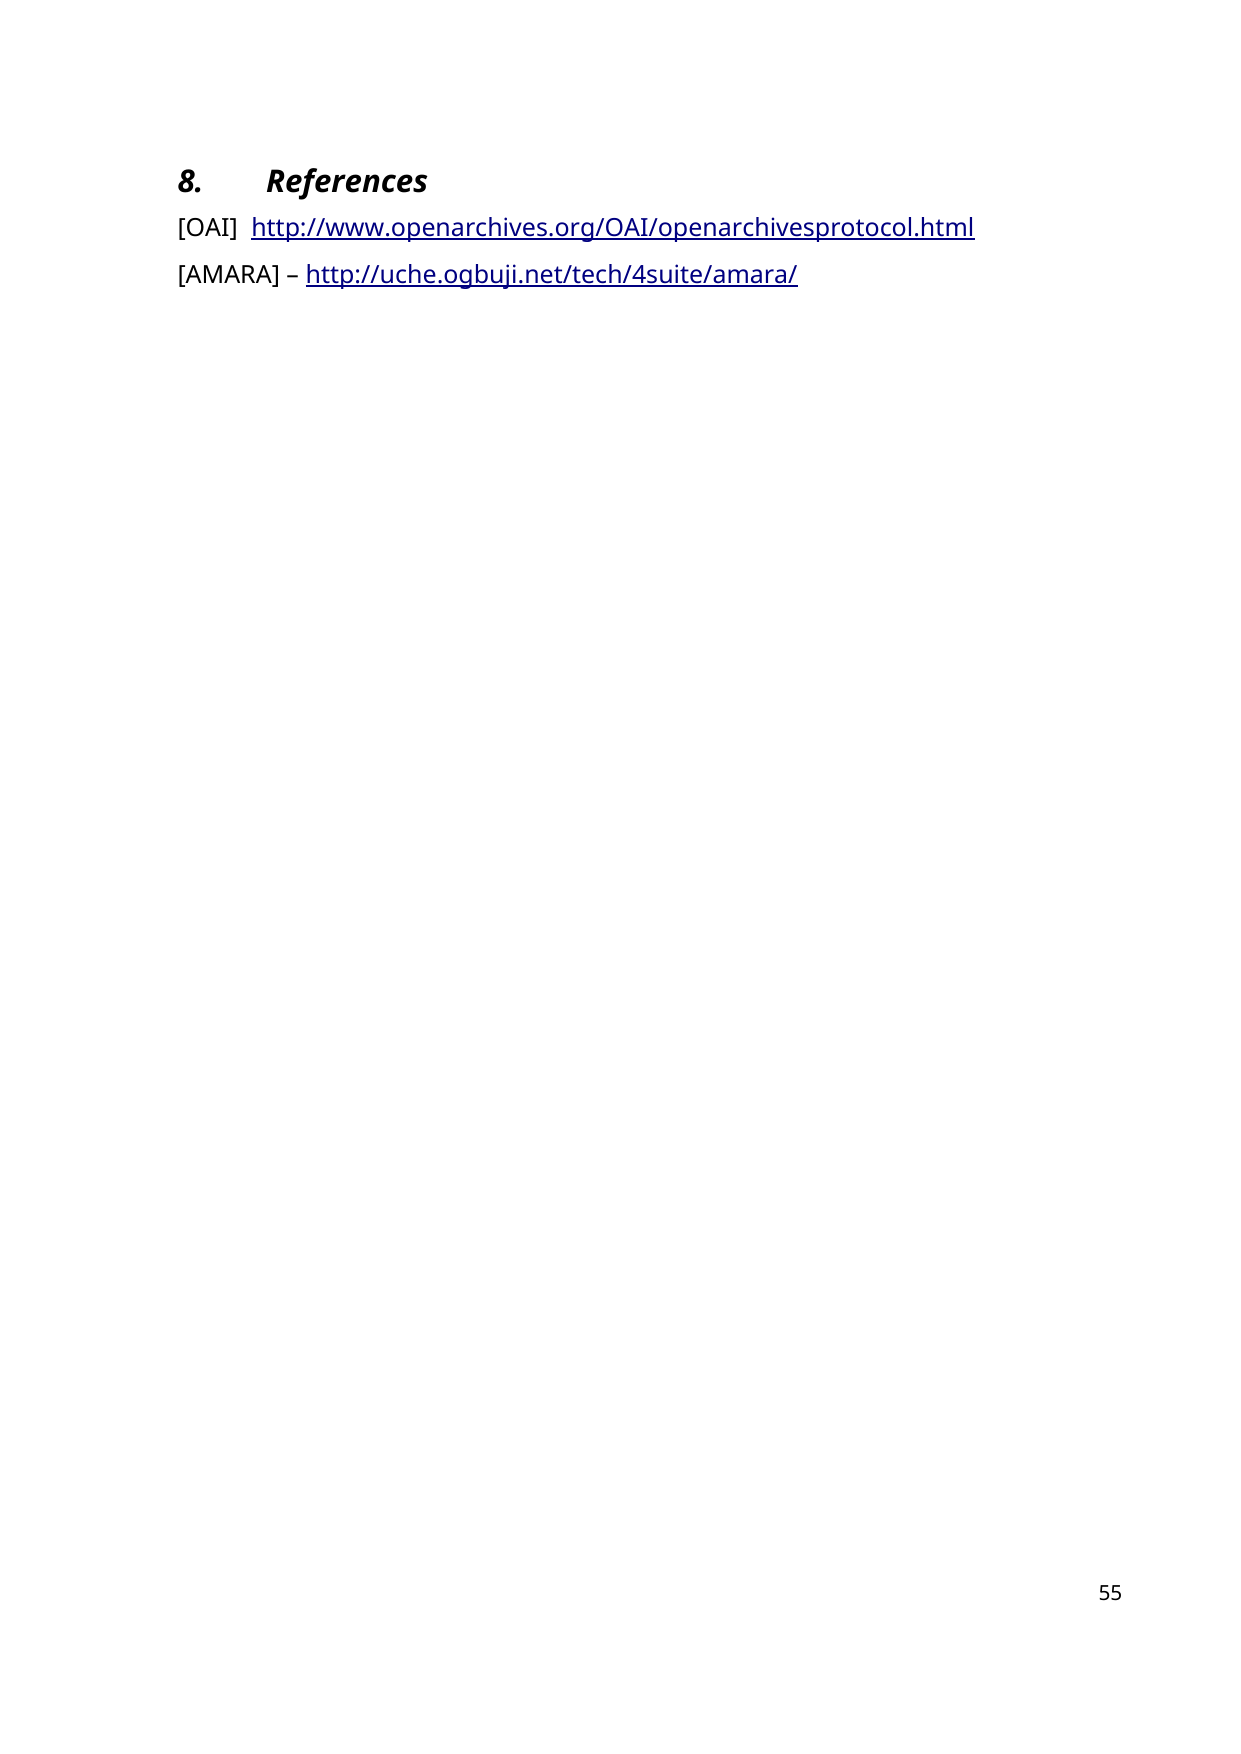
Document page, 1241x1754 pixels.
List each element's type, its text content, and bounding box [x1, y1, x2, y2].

text [AMARA] – http://uche.ogbuji.net/tech/4suite/amara/ [177, 255, 1122, 291]
subtitle References [177, 159, 1122, 202]
text [OAI] http://www.openarchives.org/OAI/openarchivesprotocol.html [177, 208, 1122, 243]
